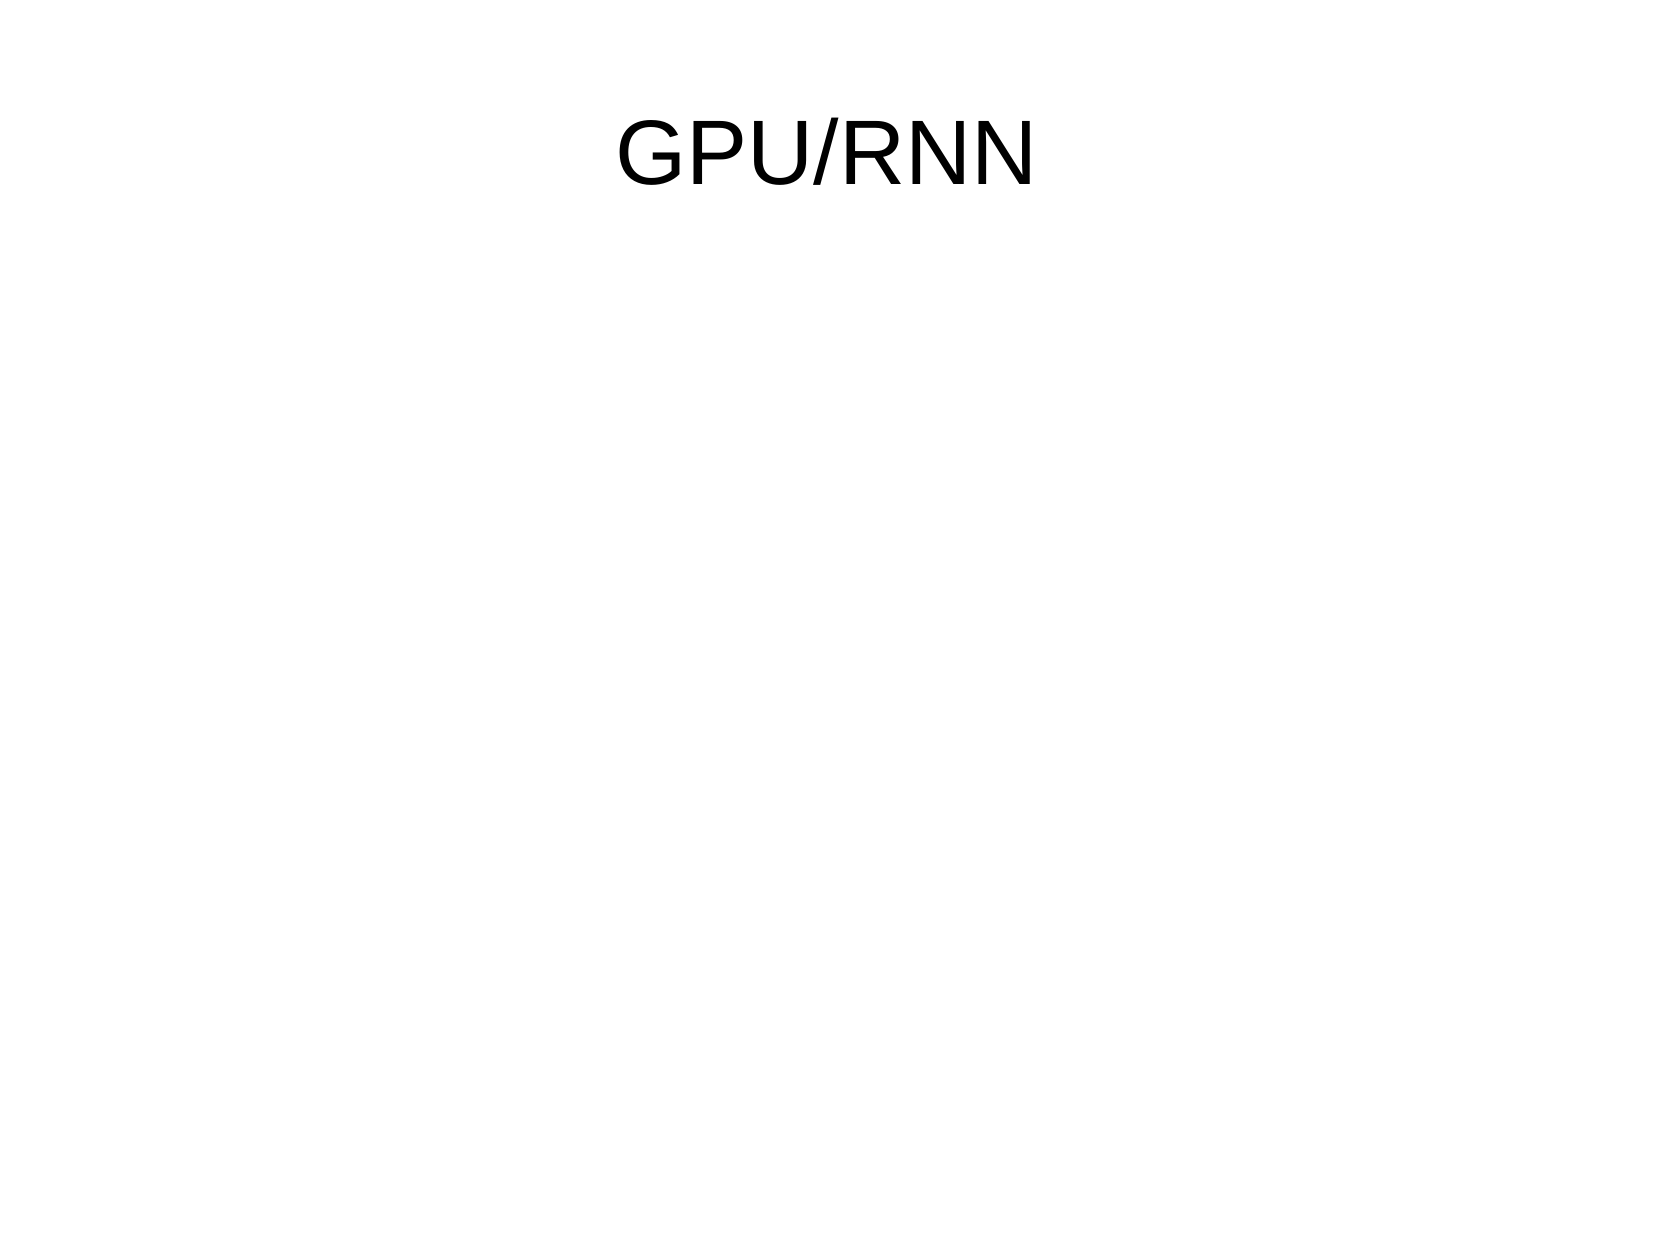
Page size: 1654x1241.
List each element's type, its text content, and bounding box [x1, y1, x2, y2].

title GPU/RNN [82, 49, 1571, 257]
